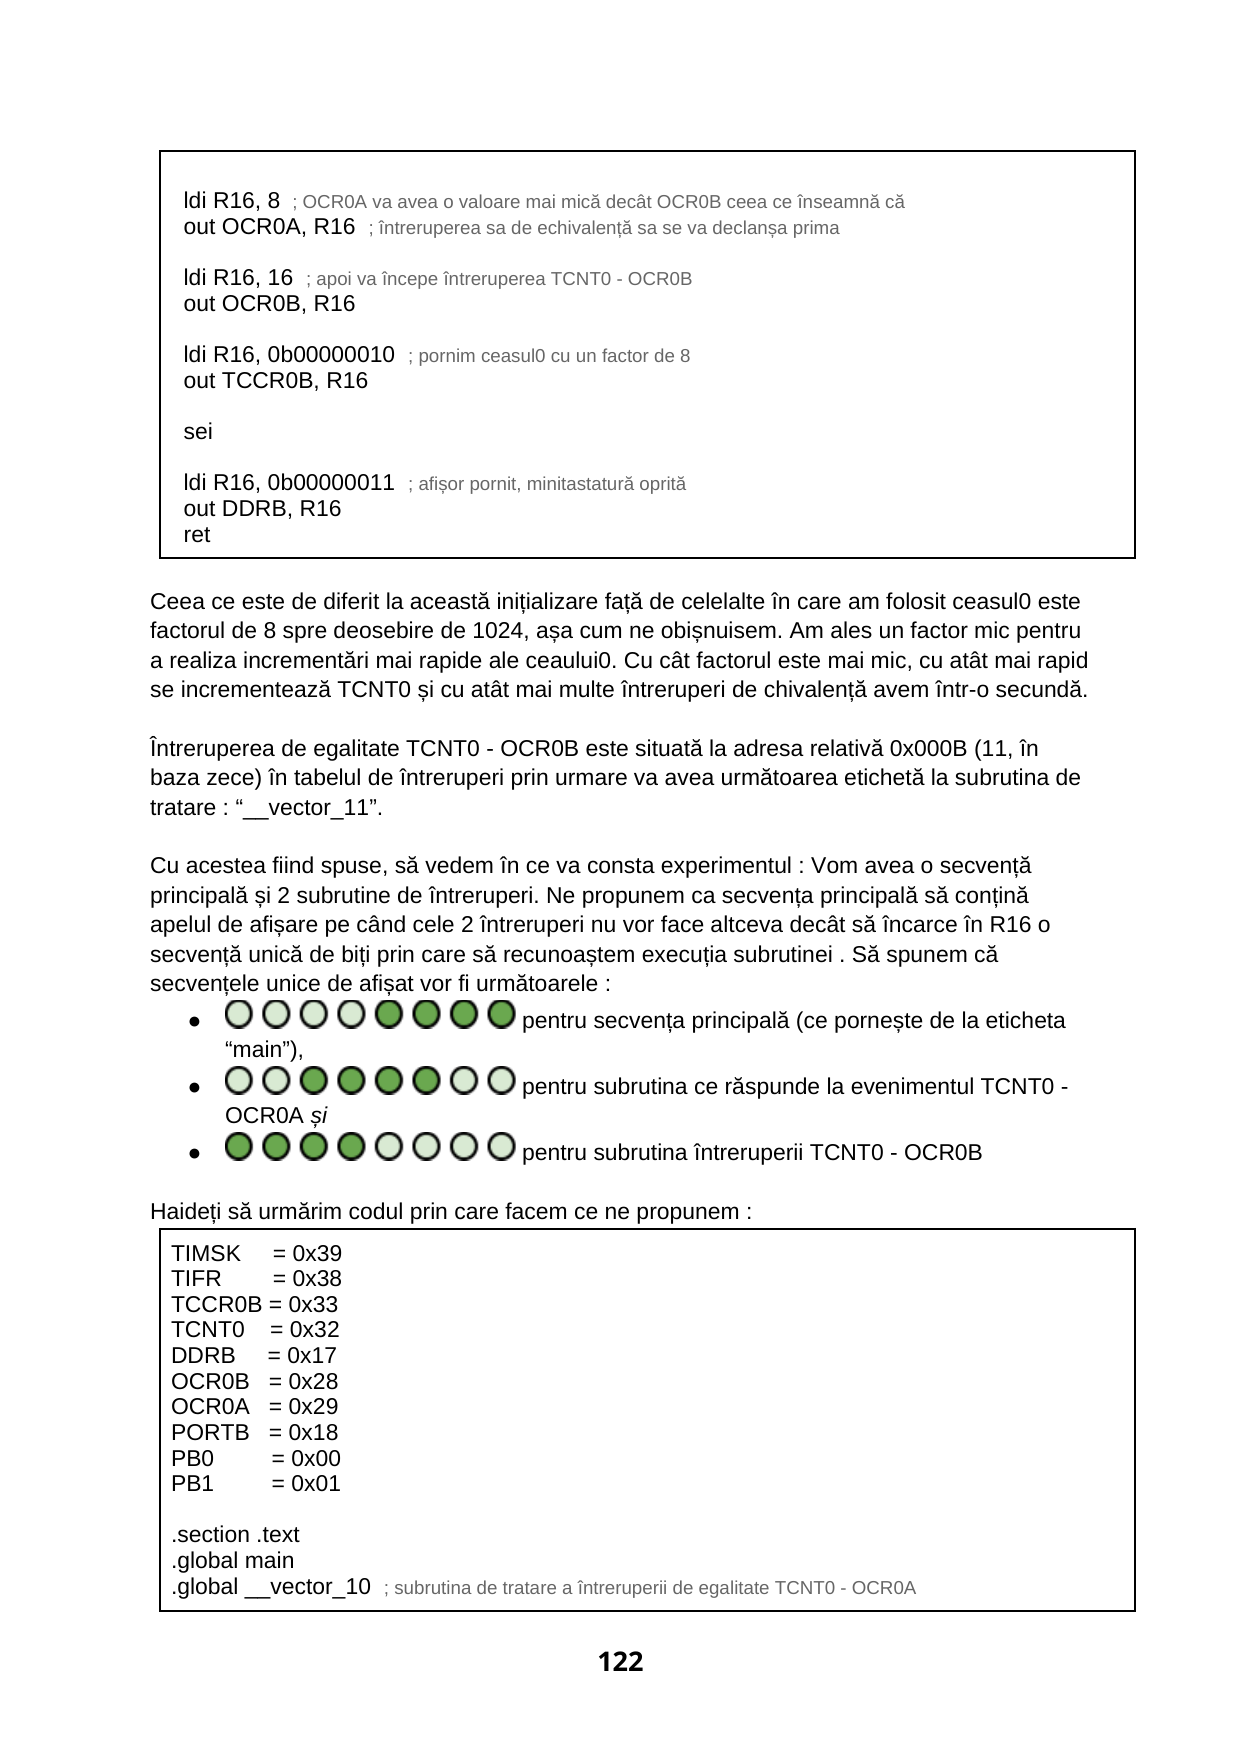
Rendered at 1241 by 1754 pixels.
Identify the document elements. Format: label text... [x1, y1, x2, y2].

list pentru subrutina ce răspunde la evenimentul TCNT0 - OCR0A și [187, 1066, 1091, 1128]
picture [225, 1000, 516, 1029]
picture [225, 1066, 516, 1095]
table_header ldi R16, 8 ; OCR0A va avea o valoare mai mică decât OCR0B ceea ce înseamnă că out OCR0A, R16 ; întreruperea sa de echivalență sa se va declanșa prima ldi R16, 16 ; apoi va începe întreruperea TCNT0 - OCR0B out OCR0B, R16 ldi R16, 0b00000010 ; pornim ceasul0 cu un factor de 8 out TCCR0B, R16 sei ldi R16, 0b00000011 ; afișor pornit, minitastatură oprită out DDRB, R16 ret [161, 152, 1134, 557]
picture [225, 1132, 516, 1161]
list pentru subrutina întreruperii TCNT0 - OCR0B [187, 1132, 1091, 1165]
text Întreruperea de egalitate TCNT0 - OCR0B este situată la adresa relativă 0x000B (11, în baza zece) în tabelul de întreruperi prin urmare va avea următoarea etichetă la subrutina de tratare : “__vector_11”. [150, 736, 1091, 820]
table_header TIMSK = 0x39 TIFR = 0x38 TCCR0B = 0x33 TCNT0 = 0x32 DDRB = 0x17 OCR0B = 0x28 OCR0A = 0x29 PORTB = 0x18 PB0 = 0x00 PB1 = 0x01 .section .text .global main .global __vector_10 ; subrutina de tratare a întreruperii de egalitate TCNT0 - OCR0A [161, 1230, 1134, 1609]
text Cu acestea fiind spuse, să vedem în ce va consta experimentul : Vom avea o secvență principală și 2 subrutine de întreruperi. Ne propunem ca secvența principală să conțină apelul de afișare pe când cele 2 întreruperi nu vor face altceva decât să încarce în R16 o secvență unică de biți prin care să recunoaștem execuția subrutinei . Să spunem că secvențele unice de afișat vor fi următoarele : [150, 853, 1091, 996]
text Haideți să urmărim codul prin care facem ce ne propunem : [150, 1198, 1091, 1224]
list pentru secvența principală (ce pornește de la eticheta “main”), [187, 1000, 1091, 1062]
text Ceea ce este de diferit la această inițializare față de celelalte în care am folosit ceasul0 este factorul de 8 spre deosebire de 1024, așa cum ne obișnuisem. Am ales un factor mic pentru a realiza incrementări mai rapide ale ceaului0. Cu cât factorul este mai mic, cu atât mai rapid se incrementează TCNT0 și cu atât mai multe întreruperi de chivalență avem într-o secundă. [150, 589, 1091, 702]
